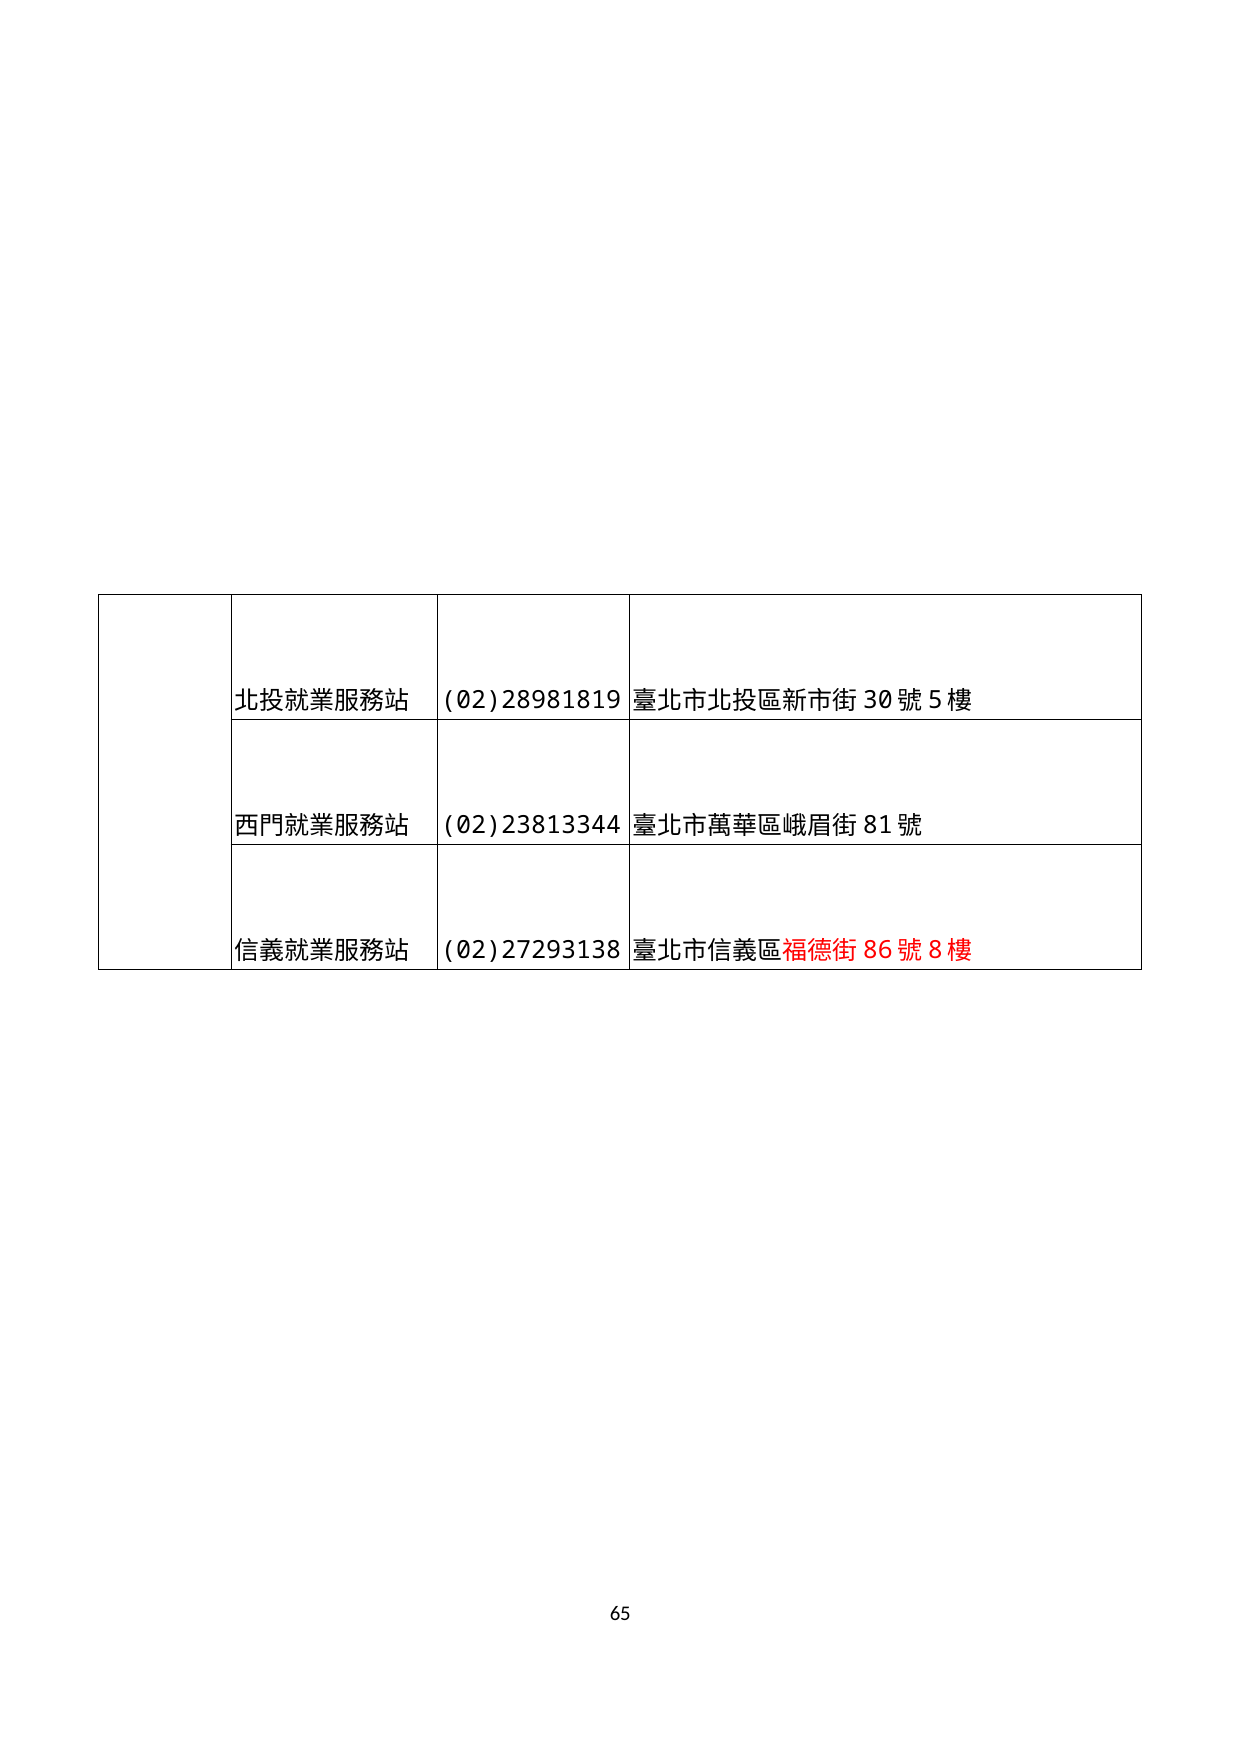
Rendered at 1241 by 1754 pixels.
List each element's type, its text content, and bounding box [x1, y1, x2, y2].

table_cell (02)28981819 [438, 595, 629, 719]
table_cell (02)27293138 [438, 845, 629, 969]
table_cell (02)23813344 [438, 720, 629, 844]
table_cell 臺北市北投區新市街30號5樓 [630, 595, 1141, 719]
table_cell 西門就業服務站 [232, 720, 437, 844]
table_cell 臺北市信義區福德街86號8樓 [630, 845, 1141, 969]
table_cell 北投就業服務站 [232, 595, 437, 719]
table_cell 信義就業服務站 [232, 845, 437, 969]
table_cell [99, 595, 231, 969]
table_cell 臺北市萬華區峨眉街81號 [630, 720, 1141, 844]
